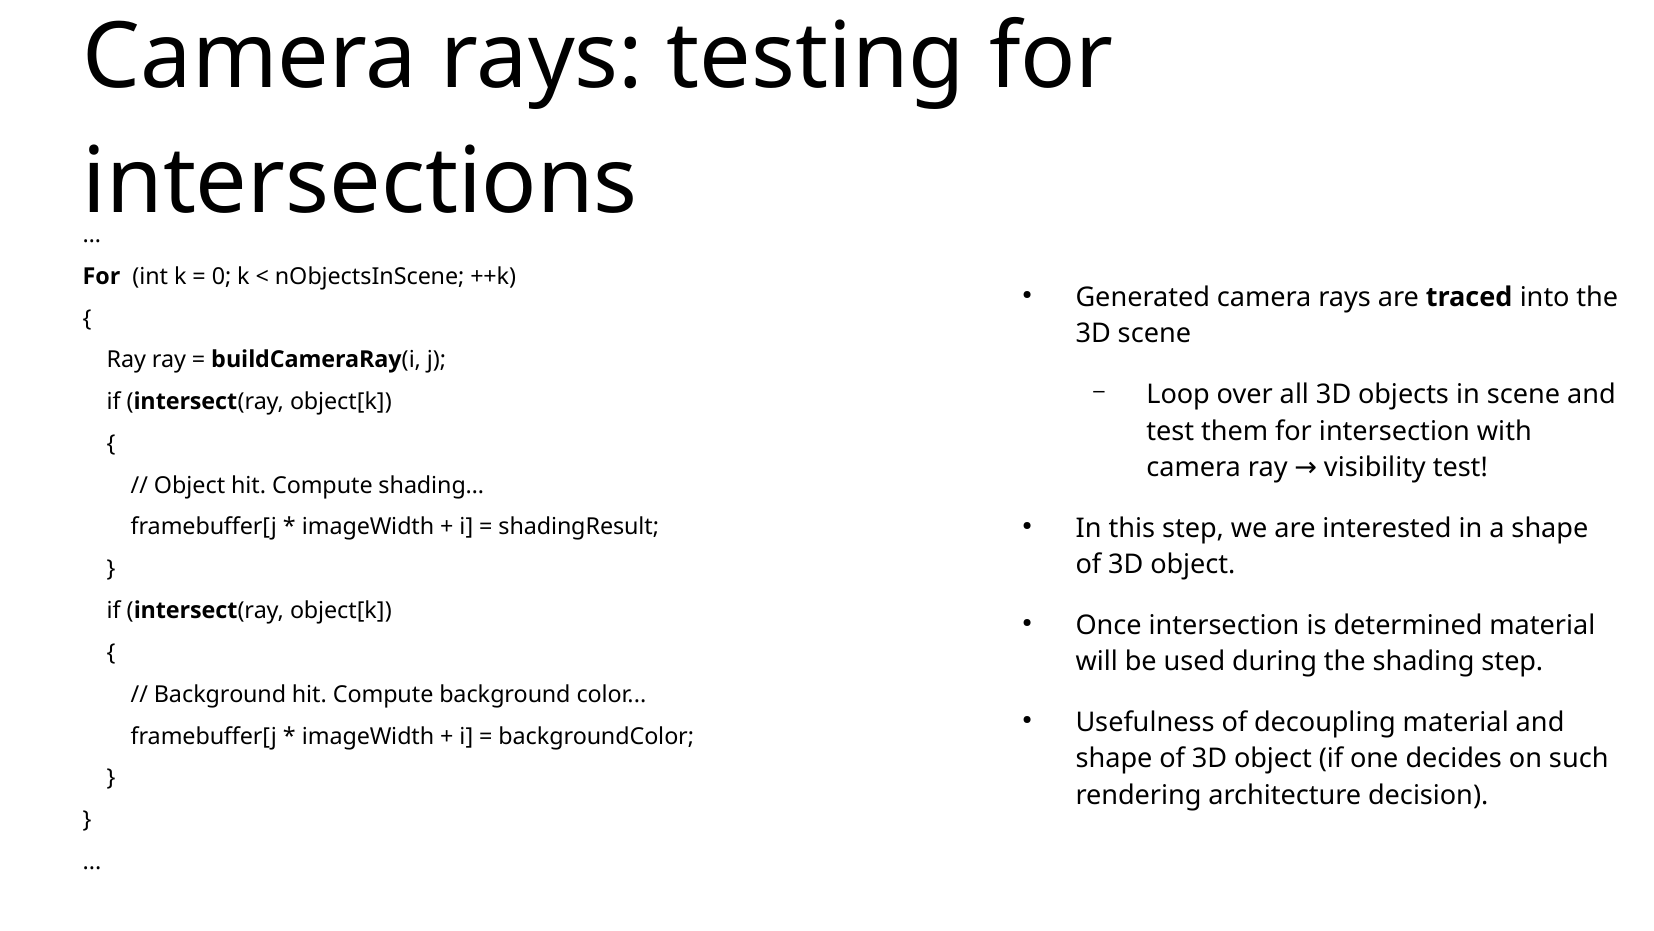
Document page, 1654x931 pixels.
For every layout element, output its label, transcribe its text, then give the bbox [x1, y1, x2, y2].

title Camera rays: testing for intersections [82, 37, 1571, 193]
text_box Generated camera rays are traced into the 3D scene Loop over all 3D objects in scene and test them for intersection with camera ray → visibility test! In this step, we are interested in a shape of 3D object. Once intersection is determined material will be used during the shading step. Usefulness of decoupling material and shape of 3D object (if one decides on such rendering architecture decision). [990, 270, 1636, 715]
list … For (int k = 0; k < nObjectsInScene; ++k) { Ray ray = buildCameraRay(i, j); if (intersect(ray, object[k]) { // Object hit. Compute shading… framebuffer[j * imageWidth + i] = shadingResult; } if (intersect(ray, object[k]) { // Background hit. Compute background color... framebuffer[j * imageWidth + i] = backgroundColor; } } ... [82, 217, 926, 901]
